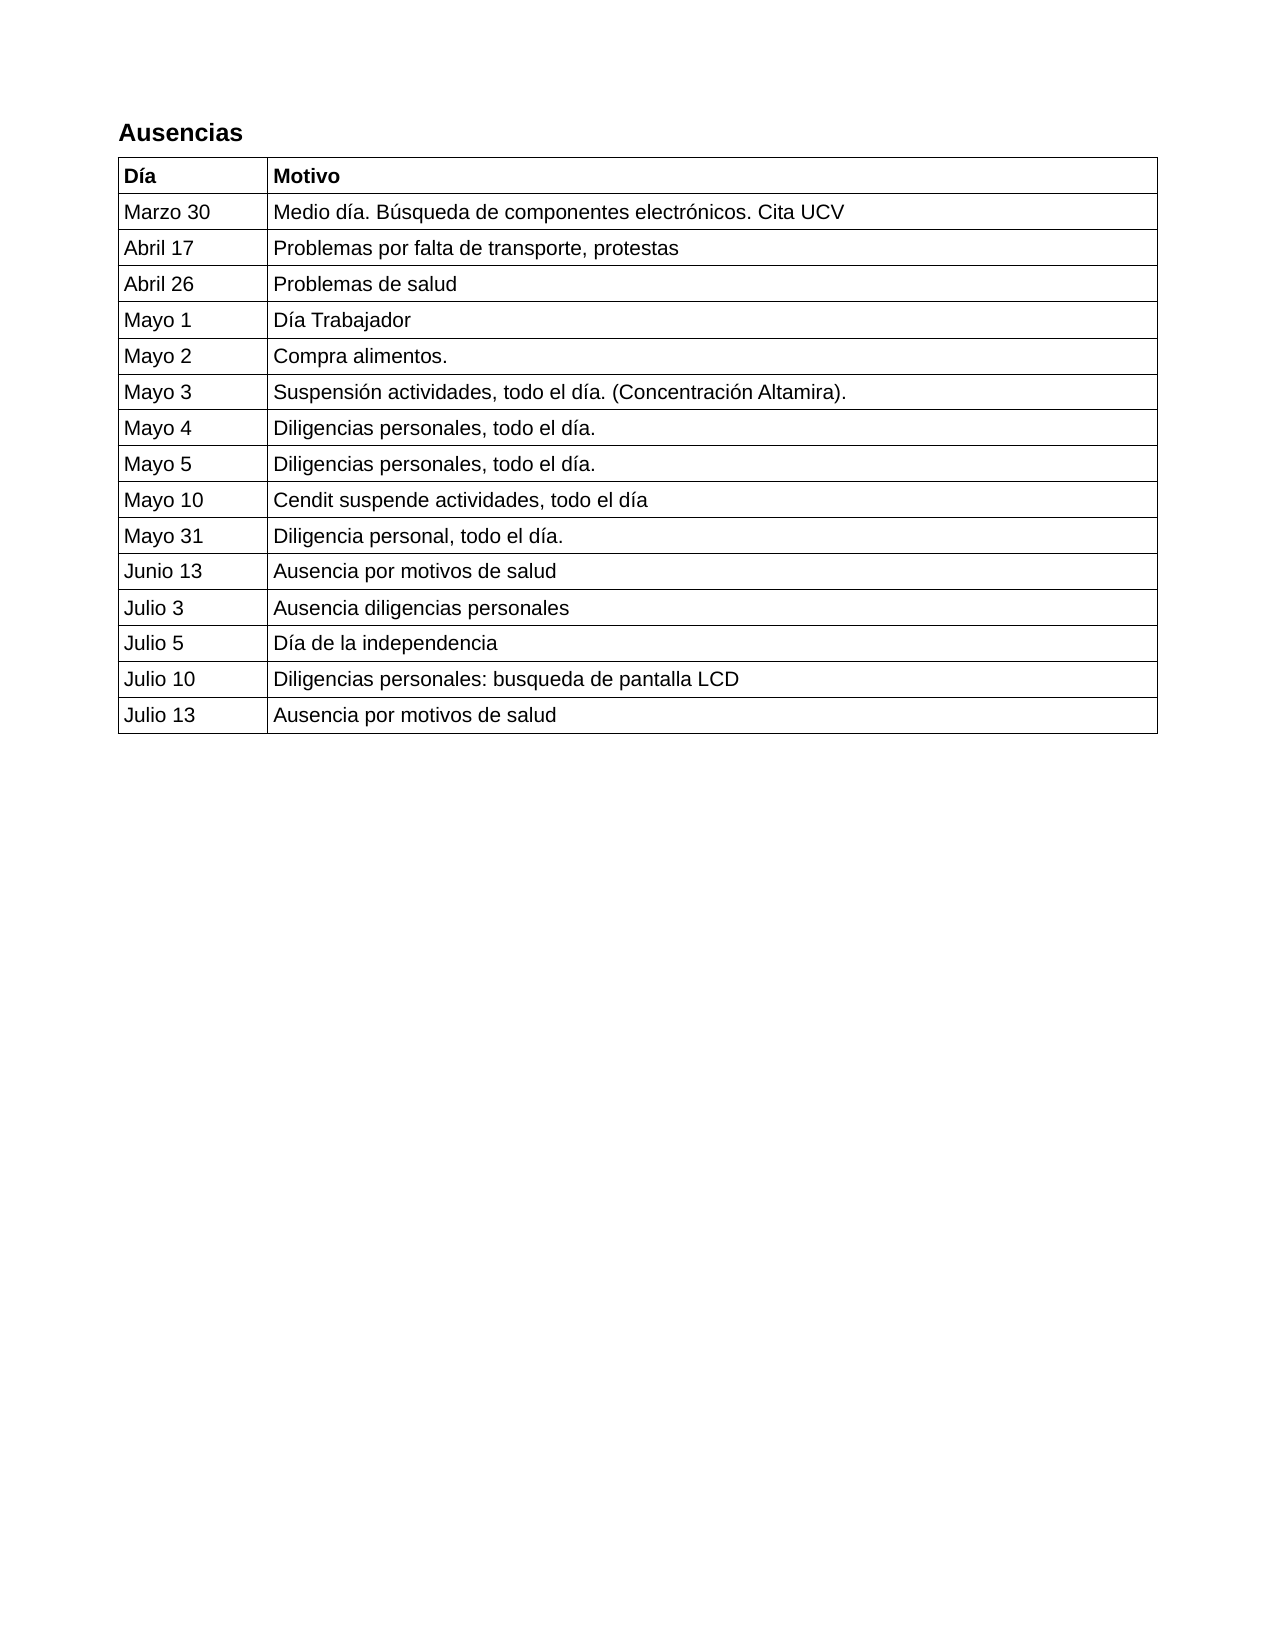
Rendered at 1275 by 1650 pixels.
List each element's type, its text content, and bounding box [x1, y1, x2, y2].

table_cell Suspensión actividades, todo el día. (Concentración Altamira). [268, 375, 1157, 409]
table_cell Marzo 30 [119, 194, 267, 229]
table_cell Mayo 2 [119, 339, 267, 373]
table_cell Ausencia por motivos de salud [268, 554, 1157, 589]
table_cell Ausencia diligencias personales [268, 590, 1157, 625]
table_cell Julio 13 [119, 698, 267, 733]
table_cell Mayo 3 [119, 375, 267, 409]
table_cell Problemas por falta de transporte, protestas [268, 230, 1157, 265]
table_cell Abril 26 [119, 266, 267, 301]
table_cell Diligencias personales, todo el día. [268, 410, 1157, 445]
table_cell Julio 10 [119, 662, 267, 697]
table_cell Medio día. Búsqueda de componentes electrónicos. Cita UCV [268, 194, 1157, 229]
table_cell Junio 13 [119, 554, 267, 589]
table_cell Mayo 5 [119, 446, 267, 481]
table_cell Mayo 1 [119, 302, 267, 337]
table_cell Cendit suspende actividades, todo el día [268, 482, 1157, 517]
table_cell Diligencias personales, todo el día. [268, 446, 1157, 481]
table_cell Diligencias personales: busqueda de pantalla LCD [268, 662, 1157, 697]
table_cell Mayo 10 [119, 482, 267, 517]
table_cell Día de la independencia [268, 626, 1157, 661]
table_cell Ausencia por motivos de salud [268, 698, 1157, 733]
table_header Motivo [268, 158, 1157, 193]
table_header Día [119, 158, 267, 193]
table_cell Mayo 31 [119, 518, 267, 553]
text Ausencias [118, 118, 1157, 147]
table_cell Compra alimentos. [268, 339, 1157, 373]
table_cell Mayo 4 [119, 410, 267, 445]
table_cell Diligencia personal, todo el día. [268, 518, 1157, 553]
table_cell Julio 5 [119, 626, 267, 661]
table_cell Abril 17 [119, 230, 267, 265]
table_cell Problemas de salud [268, 266, 1157, 301]
table_cell Julio 3 [119, 590, 267, 625]
table_cell Día Trabajador [268, 302, 1157, 337]
